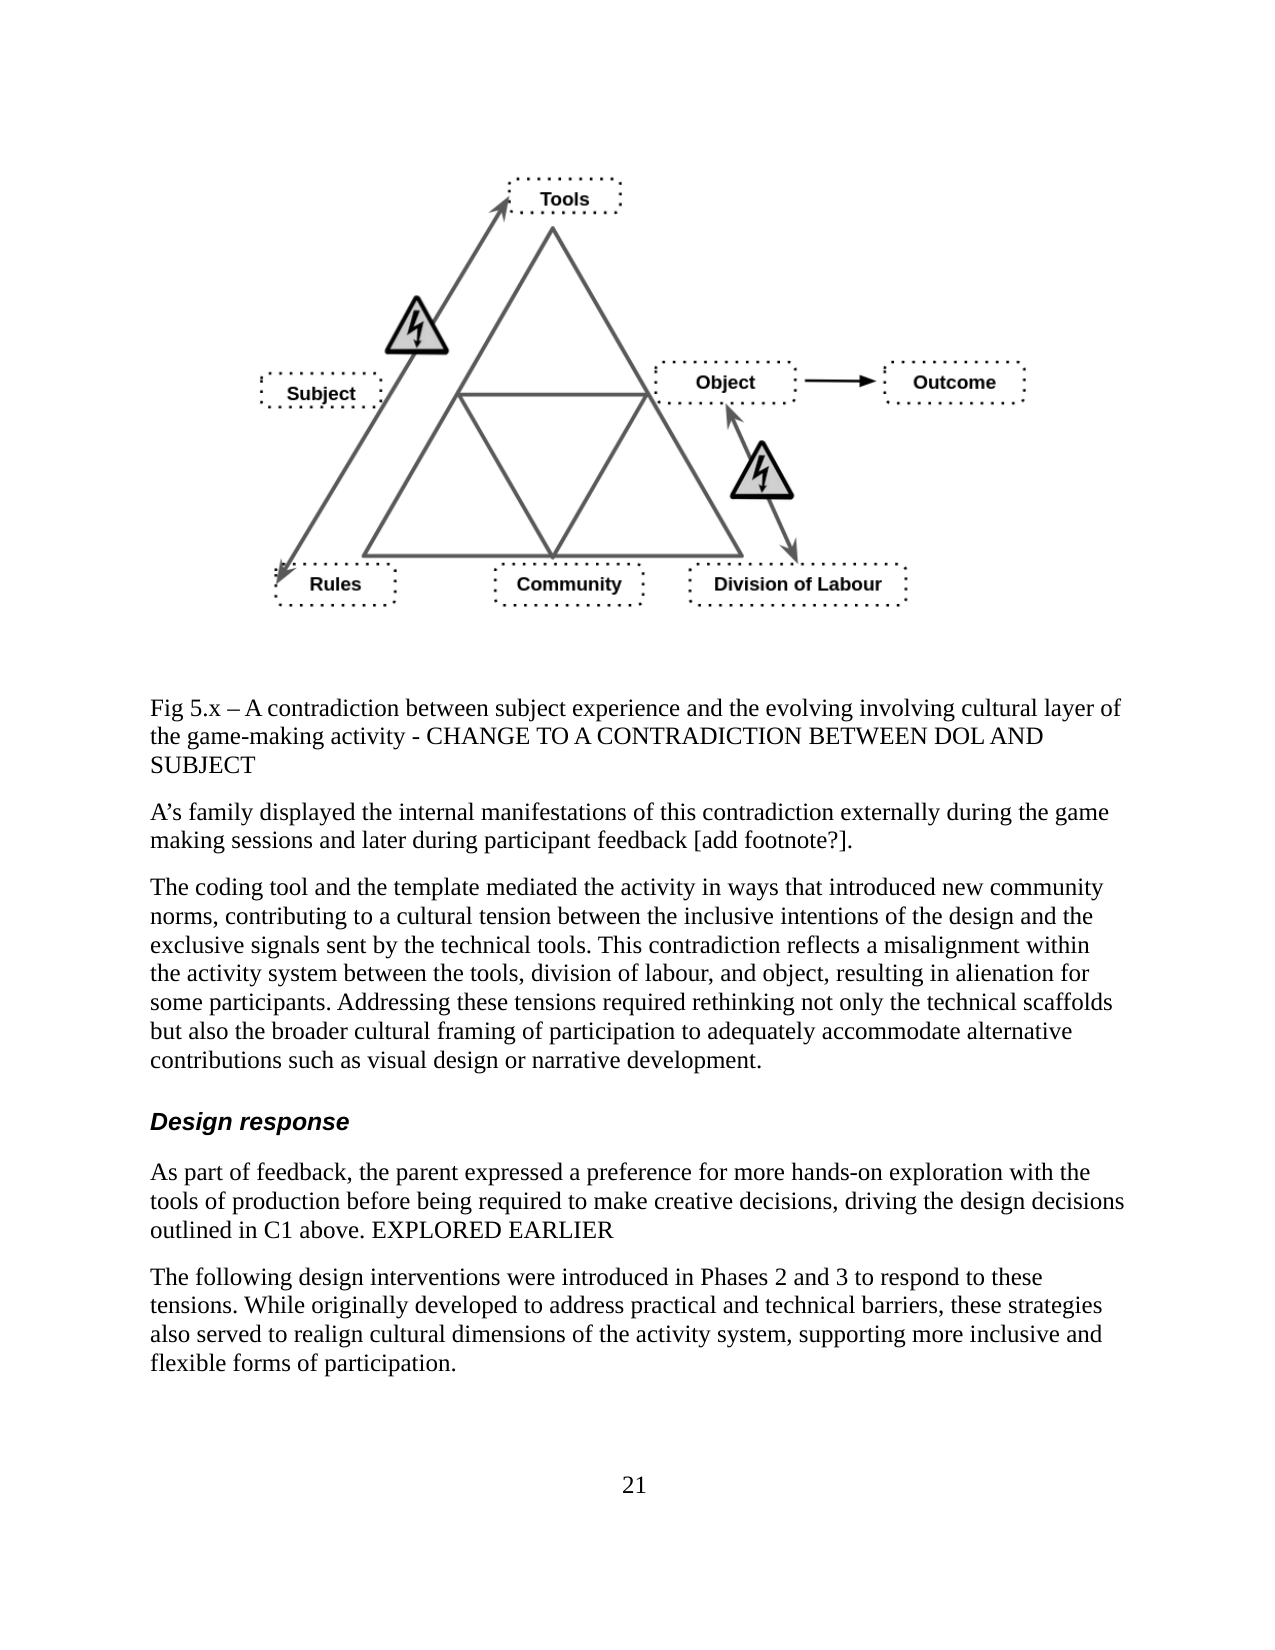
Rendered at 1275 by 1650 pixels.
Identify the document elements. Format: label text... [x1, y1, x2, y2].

text The following design interventions were introduced in Phases 2 and 3 to respond to these tensions. While originally developed to address practical and technical barriers, these strategies also served to realign cultural dimensions of the activity system, supporting more inclusive and flexible forms of participation. [150, 1262, 1125, 1377]
text The coding tool and the template mediated the activity in ways that introduced new community norms, contributing to a cultural tension between the inclusive intentions of the design and the exclusive signals sent by the technical tools. This contradiction reflects a misalignment within the activity system between the tools, division of labour, and object, resulting in alienation for some participants. Addressing these tensions required rethinking not only the technical scaffolds but also the broader cultural framing of participation to adequately accommodate alternative contributions such as visual design or narrative development. [150, 872, 1125, 1073]
picture [150, 150, 1077, 675]
text As part of feedback, the parent expressed a preference for more hands-on exploration with the tools of production before being required to make creative decisions, driving the design decisions outlined in C1 above. EXPLORED EARLIER [150, 1157, 1125, 1244]
text A’s family displayed the internal manifestations of this contradiction externally during the game making sessions and later during participant feedback [add footnote?]. [150, 797, 1125, 854]
subtitle Design response [150, 1107, 1125, 1136]
text Fig 5.x – A contradiction between subject experience and the evolving involving cultural layer of the game-making activity - CHANGE TO A CONTRADICTION BETWEEN DOL AND SUBJECT [150, 693, 1125, 779]
